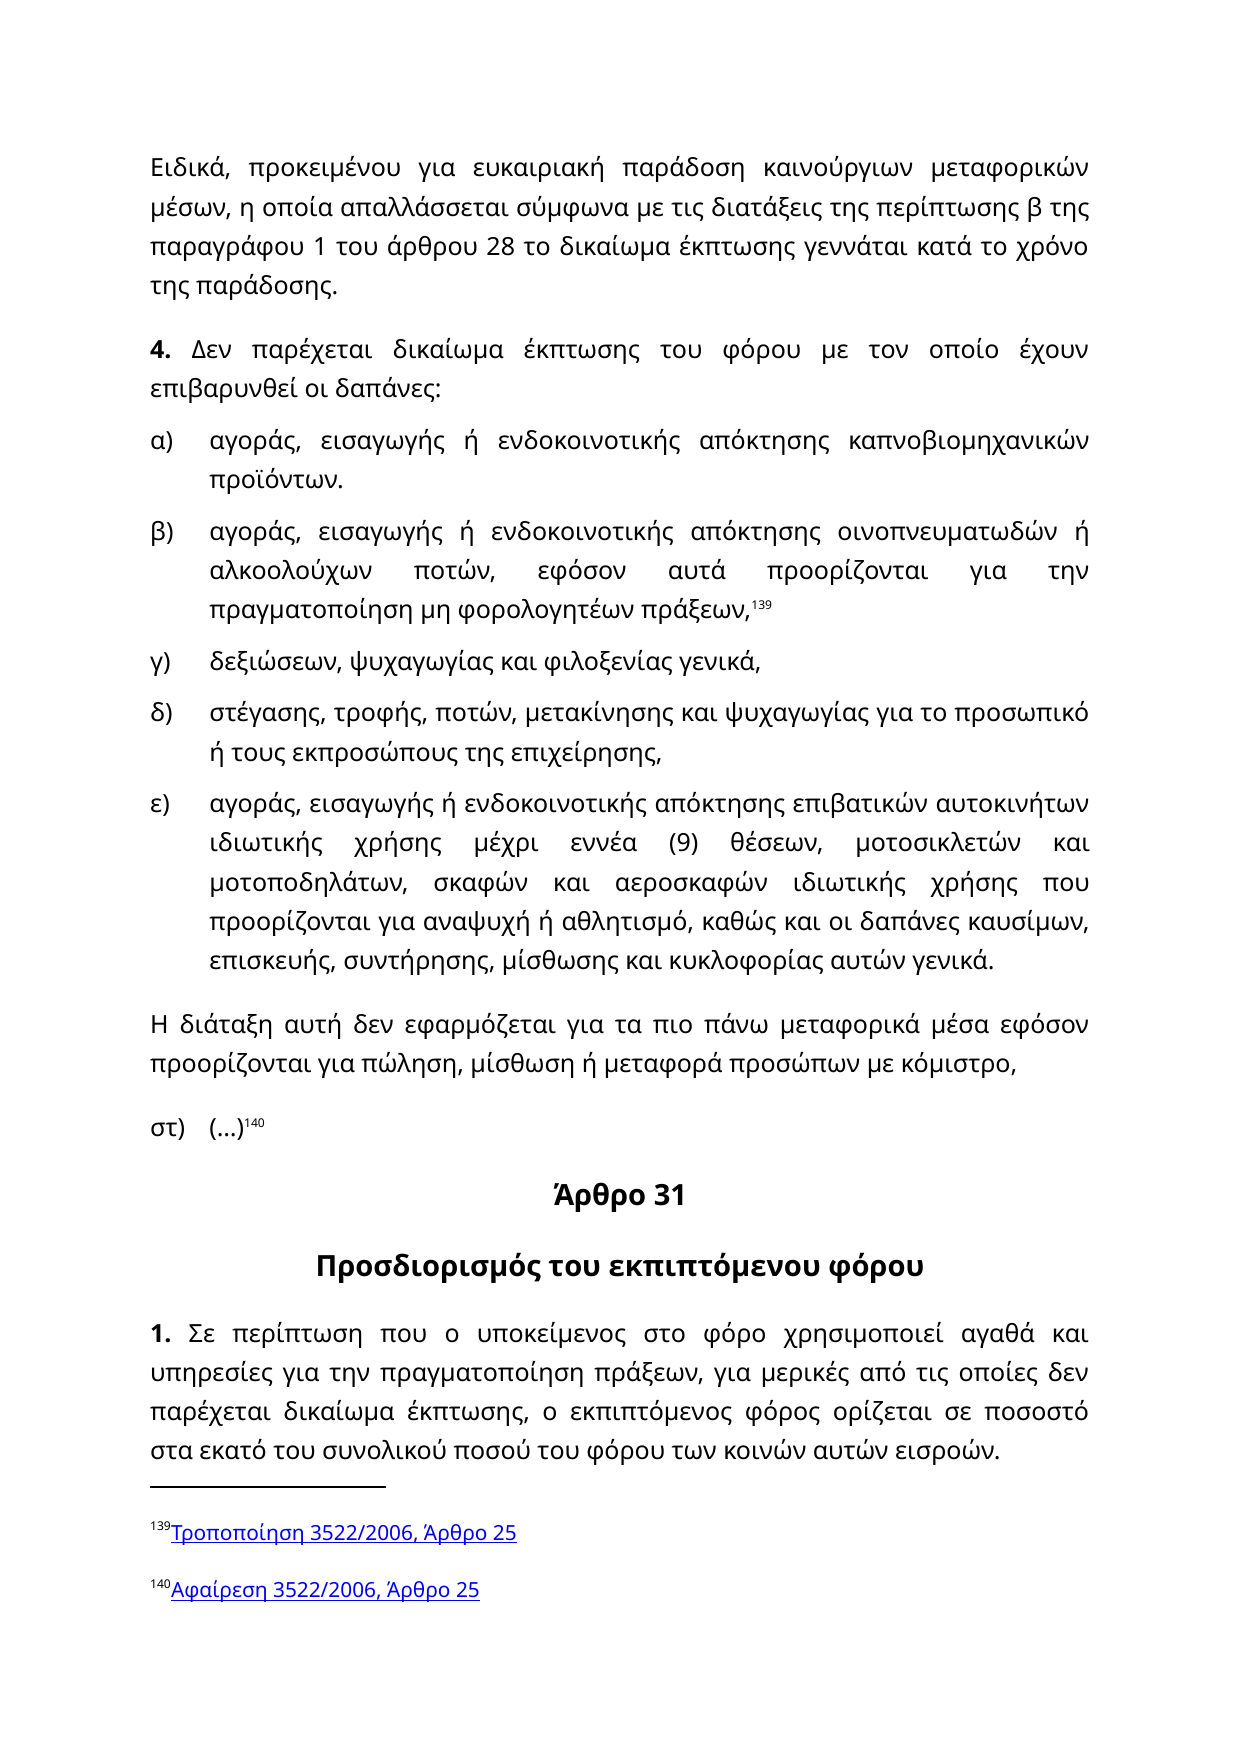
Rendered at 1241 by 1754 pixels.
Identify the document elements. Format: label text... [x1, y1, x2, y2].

subtitle Άρθρο 31 [150, 1174, 1090, 1214]
list δ) στέγασης, τροφής, ποτών, μετακίνησης και ψυχαγωγίας για το προσωπικό ή τους εκπροσώπους της επιχείρησης, [150, 695, 1090, 768]
text Αφαίρεση 3522/2006, Άρθρο 25 [150, 1576, 1090, 1604]
text Ειδικά, προκειμένου για ευκαιριακή παράδοση καινούργιων μεταφορικών μέσων, η οποία απαλλάσσεται σύμφωνα με τις διατάξεις της περίπτωσης β της παραγράφου 1 του άρθρου 28 το δικαίωμα έκπτωσης γεννάται κατά το χρόνο της παράδοσης. [150, 150, 1090, 302]
text 4. Δεν παρέχεται δικαίωμα έκπτωσης του φόρου με τον οποίο έχουν επιβαρυνθεί οι δαπάνες: [150, 332, 1090, 405]
list στ) (…) [150, 1110, 1090, 1144]
list ε) αγοράς, εισαγωγής ή ενδοκοινοτικής απόκτησης επιβατικών αυτοκινήτων ιδιωτικής χρήσης μέχρι εννέα (9) θέσεων, μοτοσικλετών και μοτοποδηλάτων, σκαφών και αεροσκαφών ιδιωτικής χρήσης που προορίζονται για αναψυχή ή αθλητισμό, καθώς και οι δαπάνες καυσίμων, επισκευής, συντήρησης, μίσθωσης και κυκλοφορίας αυτών γενικά. [150, 786, 1090, 977]
list γ) δεξιώσεων, ψυχαγωγίας και φιλοξενίας γενικά, [150, 643, 1090, 677]
text Τροποποίηση 3522/2006, Άρθρο 25 [150, 1518, 1090, 1546]
subtitle Προσδιορισμός του εκπιπτόμενου φόρου [150, 1245, 1090, 1284]
list β) αγοράς, εισαγωγής ή ενδοκοινοτικής απόκτησης οινοπνευματωδών ή αλκοολούχων ποτών, εφόσον αυτά προορίζονται για την πραγματοποίηση μη φορολογητέων πράξεων, [150, 513, 1090, 626]
list α) αγοράς, εισαγωγής ή ενδοκοινοτικής απόκτησης καπνοβιομηχανικών προϊόντων. [150, 422, 1090, 496]
text Η διάταξη αυτή δεν εφαρμόζεται για τα πιο πάνω μεταφορικά μέσα εφόσον προορίζονται για πώληση, μίσθωση ή μεταφορά προσώπων με κόμιστρο, [150, 1007, 1090, 1080]
text 1. Σε περίπτωση που ο υποκείμενος στο φόρο χρησιμοποιεί αγαθά και υπηρεσίες για την πραγματοποίηση πράξεων, για μερικές από τις οποίες δεν παρέχεται δικαίωμα έκπτωσης, ο εκπιπτόμενος φόρος ορίζεται σε ποσοστό στα εκατό του συνολικού ποσού του φόρου των κοινών αυτών εισροών. [150, 1315, 1090, 1467]
